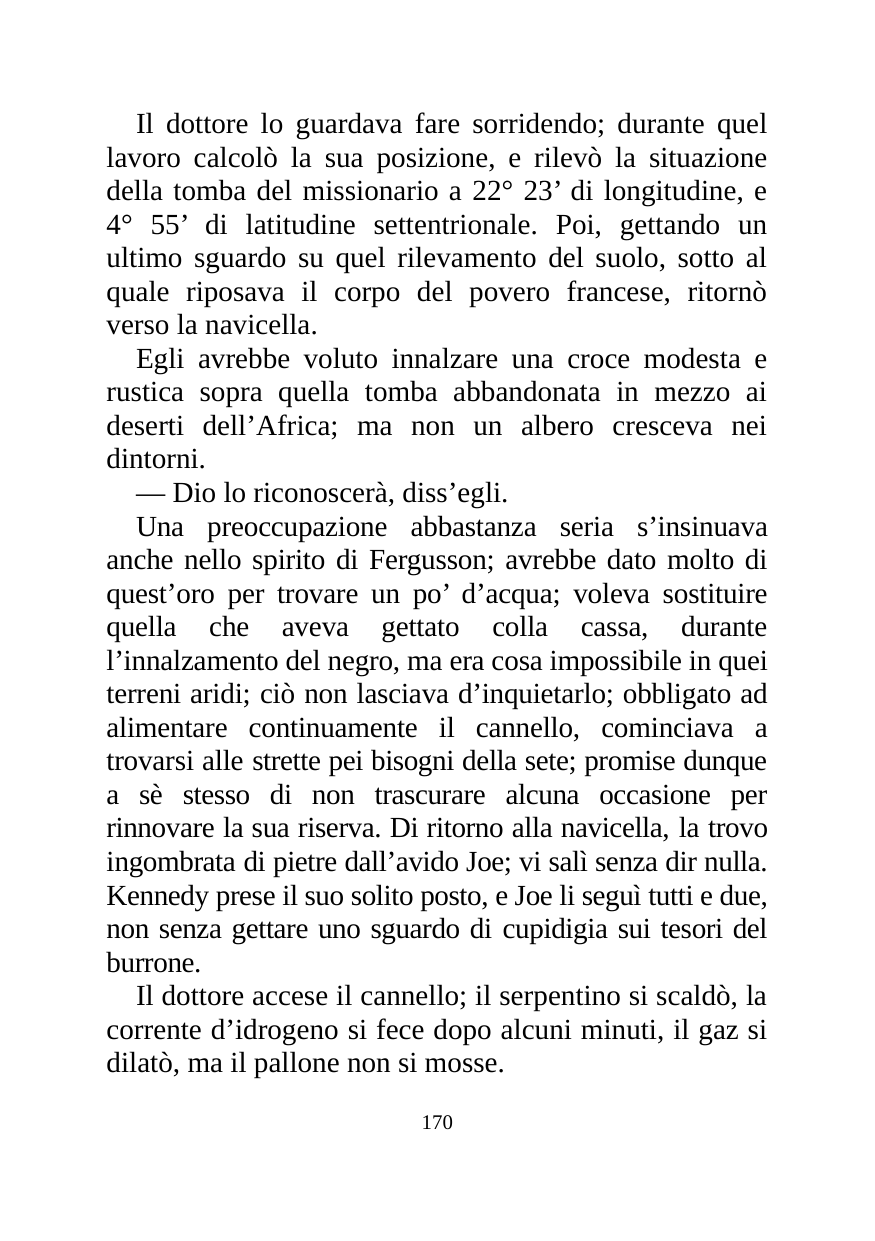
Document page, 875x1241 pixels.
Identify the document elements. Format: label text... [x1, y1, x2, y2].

text — Dio lo riconoscerà, diss’egli. [106, 475, 768, 509]
text Il dottore accese il cannello; il serpentino si scaldò, la corrente d’idrogeno si fece dopo alcuni minuti, il gaz si dilatò, ma il pallone non si mosse. [106, 978, 768, 1079]
text Una preoccupazione abbastanza seria s’insinuava anche nello spirito di Fergusson; avrebbe dato molto di quest’oro per trovare un po’ d’acqua; voleva sostituire quella che aveva gettato colla cassa, durante l’innalzamento del negro, ma era cosa impossibile in quei terreni aridi; ciò non lasciava d’inquietarlo; obbligato ad alimentare continuamente il cannello, cominciava a trovarsi alle strette pei bisogni della sete; promise dunque a sè stesso di non trascurare alcuna occasione per rinnovare la sua riserva. Di ritorno alla navicella, la trovo ingombrata di pietre dall’avido Joe; vi salì senza dir nulla. Kennedy prese il suo solito posto, e Joe li seguì tutti e due, non senza gettare uno sguardo di cupidigia sui tesori del burrone. [106, 509, 768, 978]
text Il dottore lo guardava fare sorridendo; durante quel lavoro calcolò la sua posizione, e rilevò la situazione della tomba del missionario a 22° 23’ di longitudine, e 4° 55’ di latitudine settentrionale. Poi, gettando un ultimo sguardo su quel rilevamento del suolo, sotto al quale riposava il corpo del povero francese, ritornò verso la navicella. [106, 106, 768, 341]
text Egli avrebbe voluto innalzare una croce modesta e rustica sopra quella tomba abbandonata in mezzo ai deserti dell’Africa; ma non un albero cresceva nei dintorni. [106, 341, 768, 475]
